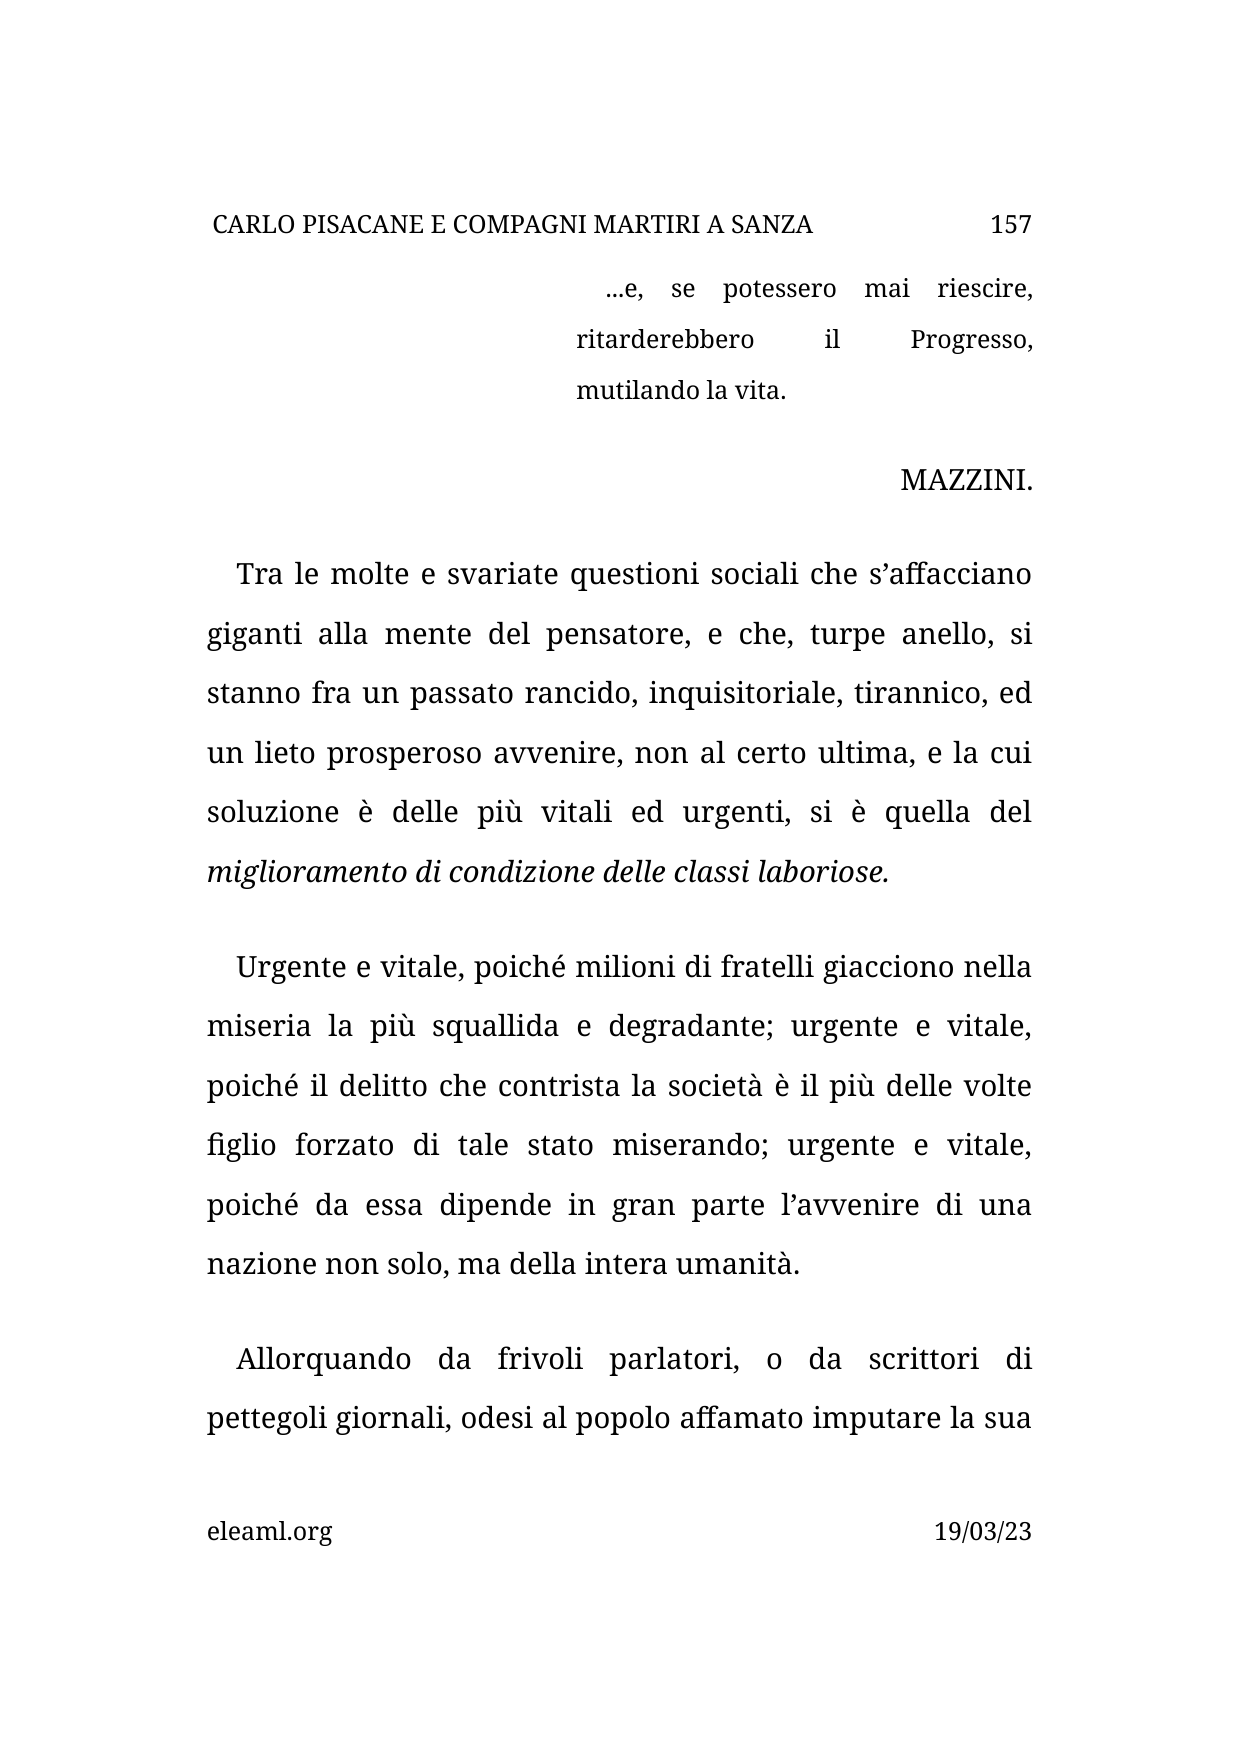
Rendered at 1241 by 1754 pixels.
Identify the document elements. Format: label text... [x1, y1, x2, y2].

text Tra le molte e svariate questioni sociali che s’affacciano giganti alla mente del pensatore, e che, turpe anello, si stanno fra un passato rancido, inquisitoriale, tirannico, ed un lieto prosperoso avvenire, non al certo ultima, e la cui soluzione è delle più vitali ed urgenti, si è quella del miglioramento di condizione delle classi laboriose. [207, 554, 1033, 891]
text Urgente e vitale, poiché milioni di fratelli giacciono nella miseria la più squallida e degradante; urgente e vitale, poiché il delitto che contrista la società è il più delle volte figlio forzato di tale stato miserando; urgente e vitale, poiché da essa dipende in gran parte l’avvenire di una nazione non solo, ma della intera umanità. [207, 946, 1033, 1283]
text Allorquando da frivoli parlatori, o da scrittori di pettegoli giornali, odesi al popolo affamato imputare la sua [207, 1338, 1033, 1437]
text MAZZINI. [207, 459, 1033, 498]
text ...e, se potessero mai riescire, ritarderebbero il Progresso, mutilando la vita. [576, 270, 1033, 406]
